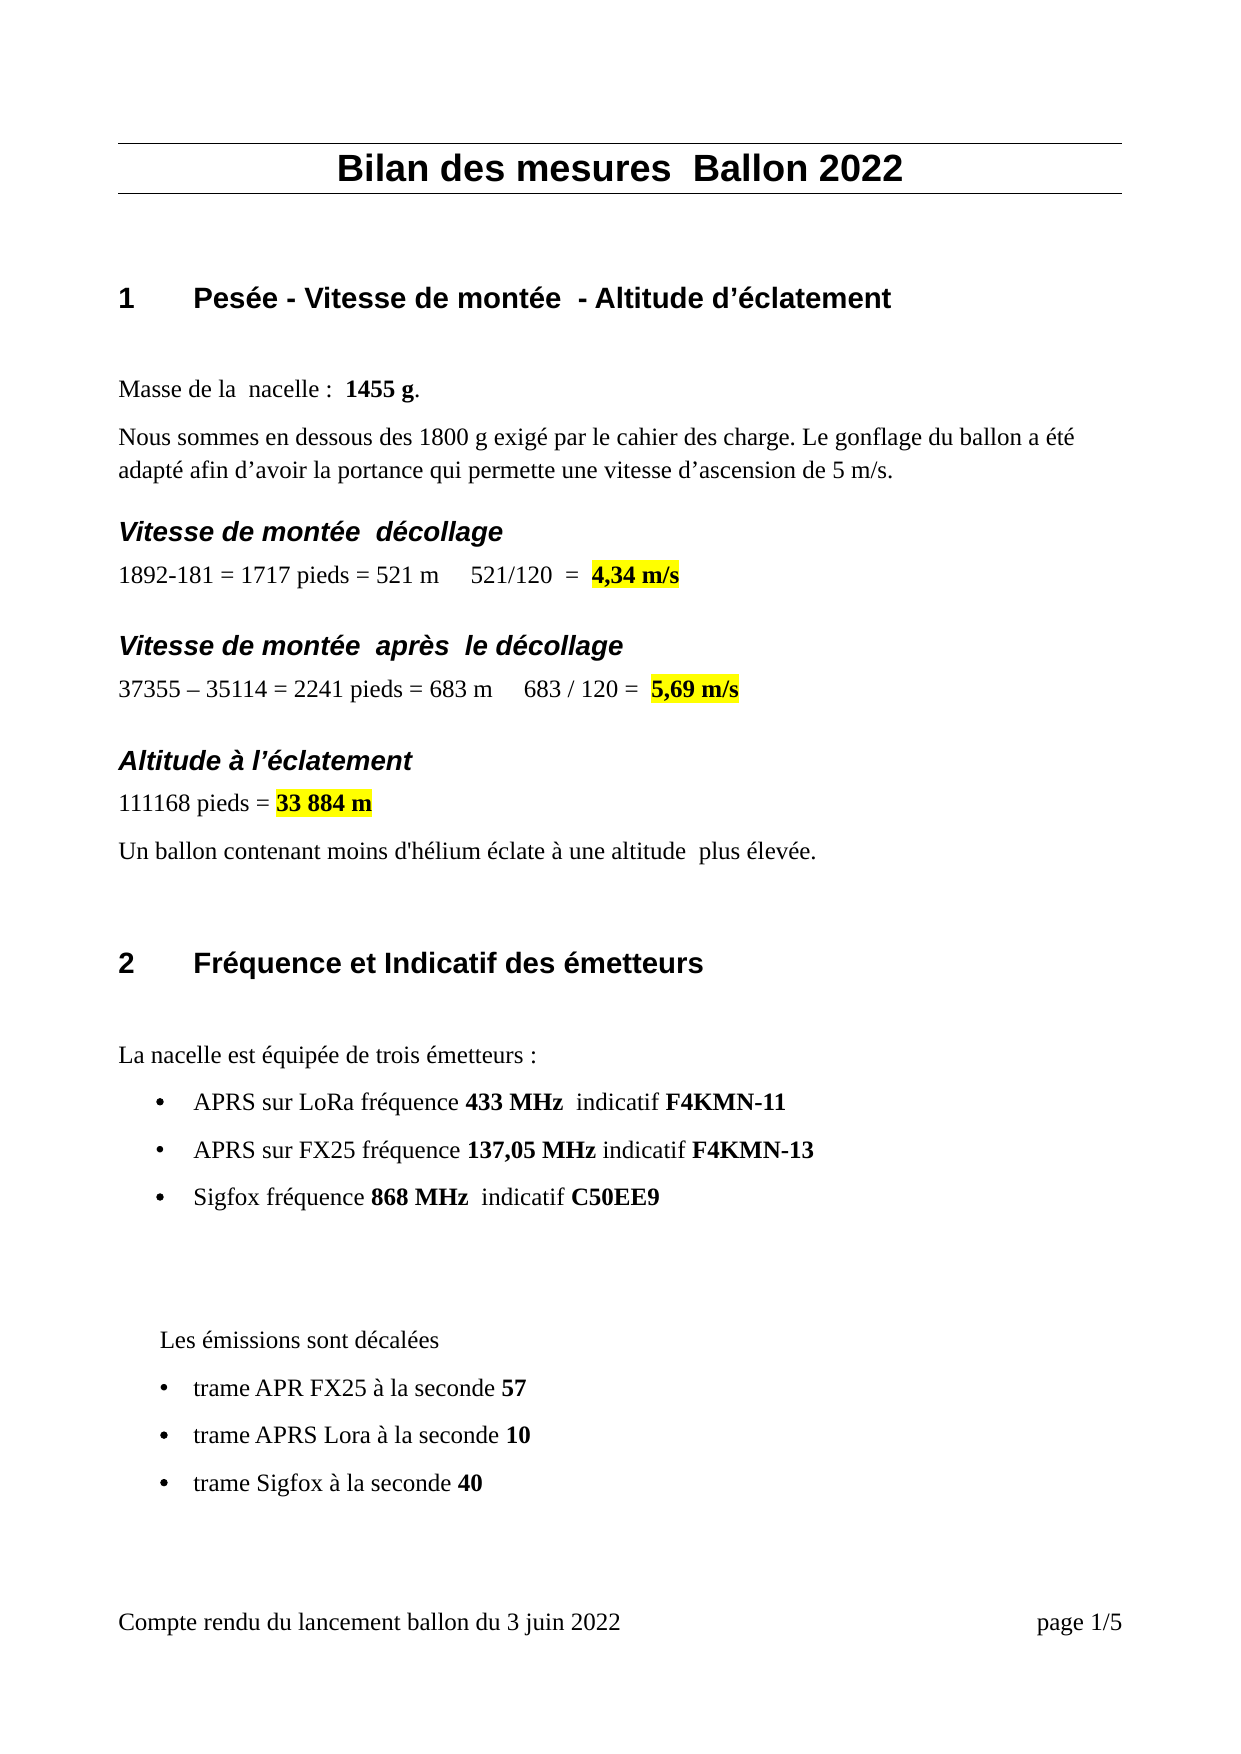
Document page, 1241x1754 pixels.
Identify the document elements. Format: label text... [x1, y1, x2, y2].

text 111168 pieds = 33 884 m [118, 788, 1122, 817]
text Masse de la nacelle : 1455 g. [118, 374, 1122, 403]
list trame APR FX25 à la seconde 57 [159, 1373, 1122, 1402]
list Sigfox fréquence 868 MHz indicatif C50EE9 [156, 1182, 1122, 1211]
subtitle Vitesse de montée après le décollage [118, 630, 1122, 662]
subtitle Altitude à l’éclatement [118, 744, 1122, 776]
text 1892-181 = 1717 pieds = 521 m 521/120 = 4,34 m/s [118, 560, 1122, 588]
list APRS sur FX25 fréquence 137,05 MHz indicatif F4KMN-13 [156, 1135, 1122, 1164]
text Nous sommes en dessous des 1800 g exigé par le cahier des charge. Le gonflage du ballon a été adapté afin d’avoir la portance qui permette une vitesse d’ascension de 5 m/s. [118, 422, 1122, 484]
text Un ballon contenant moins d'hélium éclate à une altitude plus élevée. [118, 836, 1122, 865]
subtitle Vitesse de montée décollage [118, 515, 1122, 547]
text 37355 – 35114 = 2241 pieds = 683 m 683 / 120 = 5,69 m/s [118, 674, 1122, 703]
text La nacelle est équipée de trois émetteurs : [118, 1040, 1122, 1068]
list trame APRS Lora à la seconde 10 [159, 1421, 1122, 1449]
subtitle Fréquence et Indicatif des émetteurs [118, 946, 1122, 979]
subtitle Pesée - Vitesse de montée - Altitude d’éclatement [118, 281, 1122, 314]
subtitle Bilan des mesures Ballon 2022 [118, 144, 1122, 193]
list Les émissions sont décalées [124, 1325, 1122, 1354]
list APRS sur LoRa fréquence 433 MHz indicatif F4KMN-11 [156, 1087, 1122, 1116]
list trame Sigfox à la seconde 40 [159, 1468, 1122, 1497]
